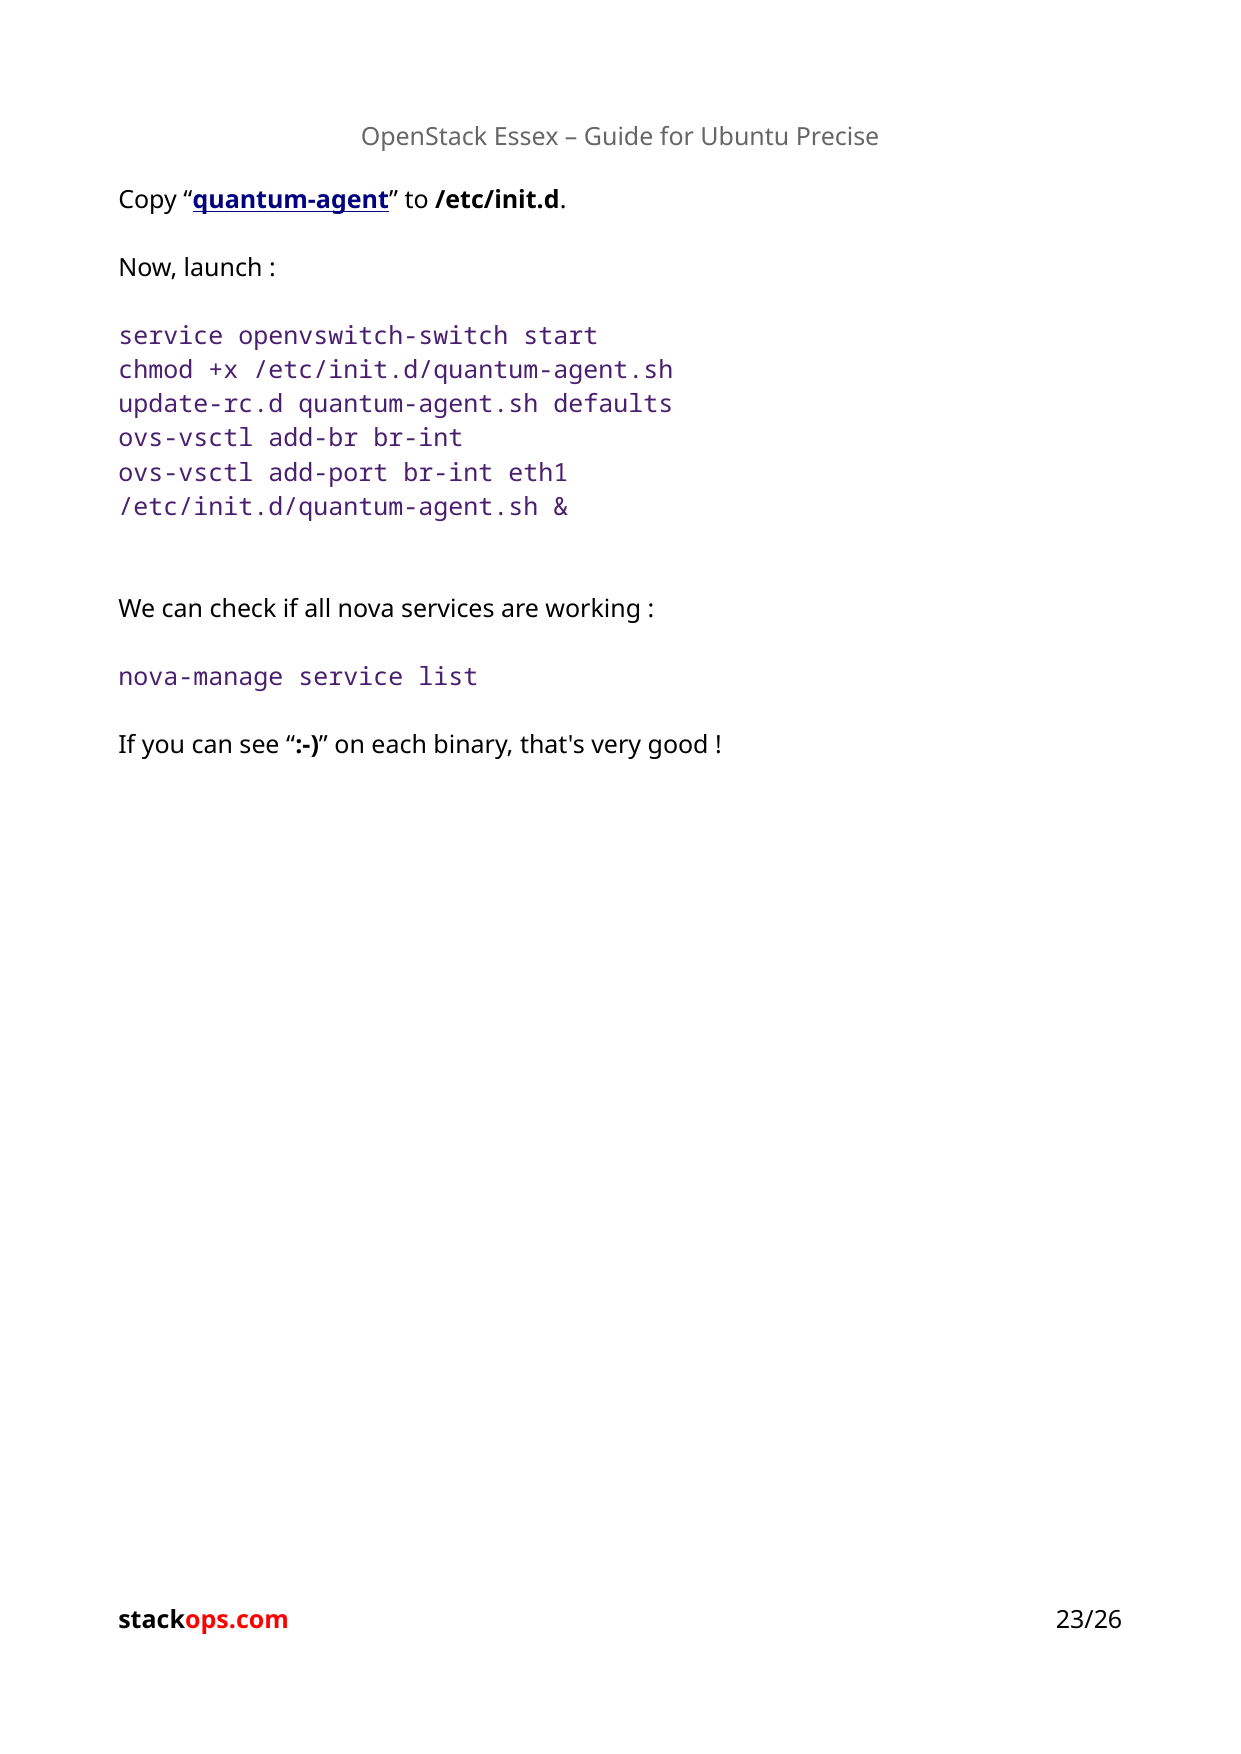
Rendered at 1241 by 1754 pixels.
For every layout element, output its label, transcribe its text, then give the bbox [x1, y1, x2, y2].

text Copy “quantum-agent” to /etc/init.d. [118, 182, 1122, 216]
text ovs-vsctl add-port br-int eth1 [118, 454, 1122, 488]
text chmod +x /etc/init.d/quantum-agent.sh [118, 352, 1122, 386]
text We can check if all nova services are working : [118, 590, 1122, 624]
text /etc/init.d/quantum-agent.sh & [118, 488, 1122, 522]
text If you can see “:-)” on each binary, that's very good ! [118, 727, 1122, 761]
text nova-manage service list [118, 658, 1122, 693]
text update-rc.d quantum-agent.sh defaults [118, 386, 1122, 420]
text ovs-vsctl add-br br-int [118, 420, 1122, 454]
text Now, launch : [118, 250, 1122, 284]
text service openvswitch-switch start [118, 318, 1122, 352]
